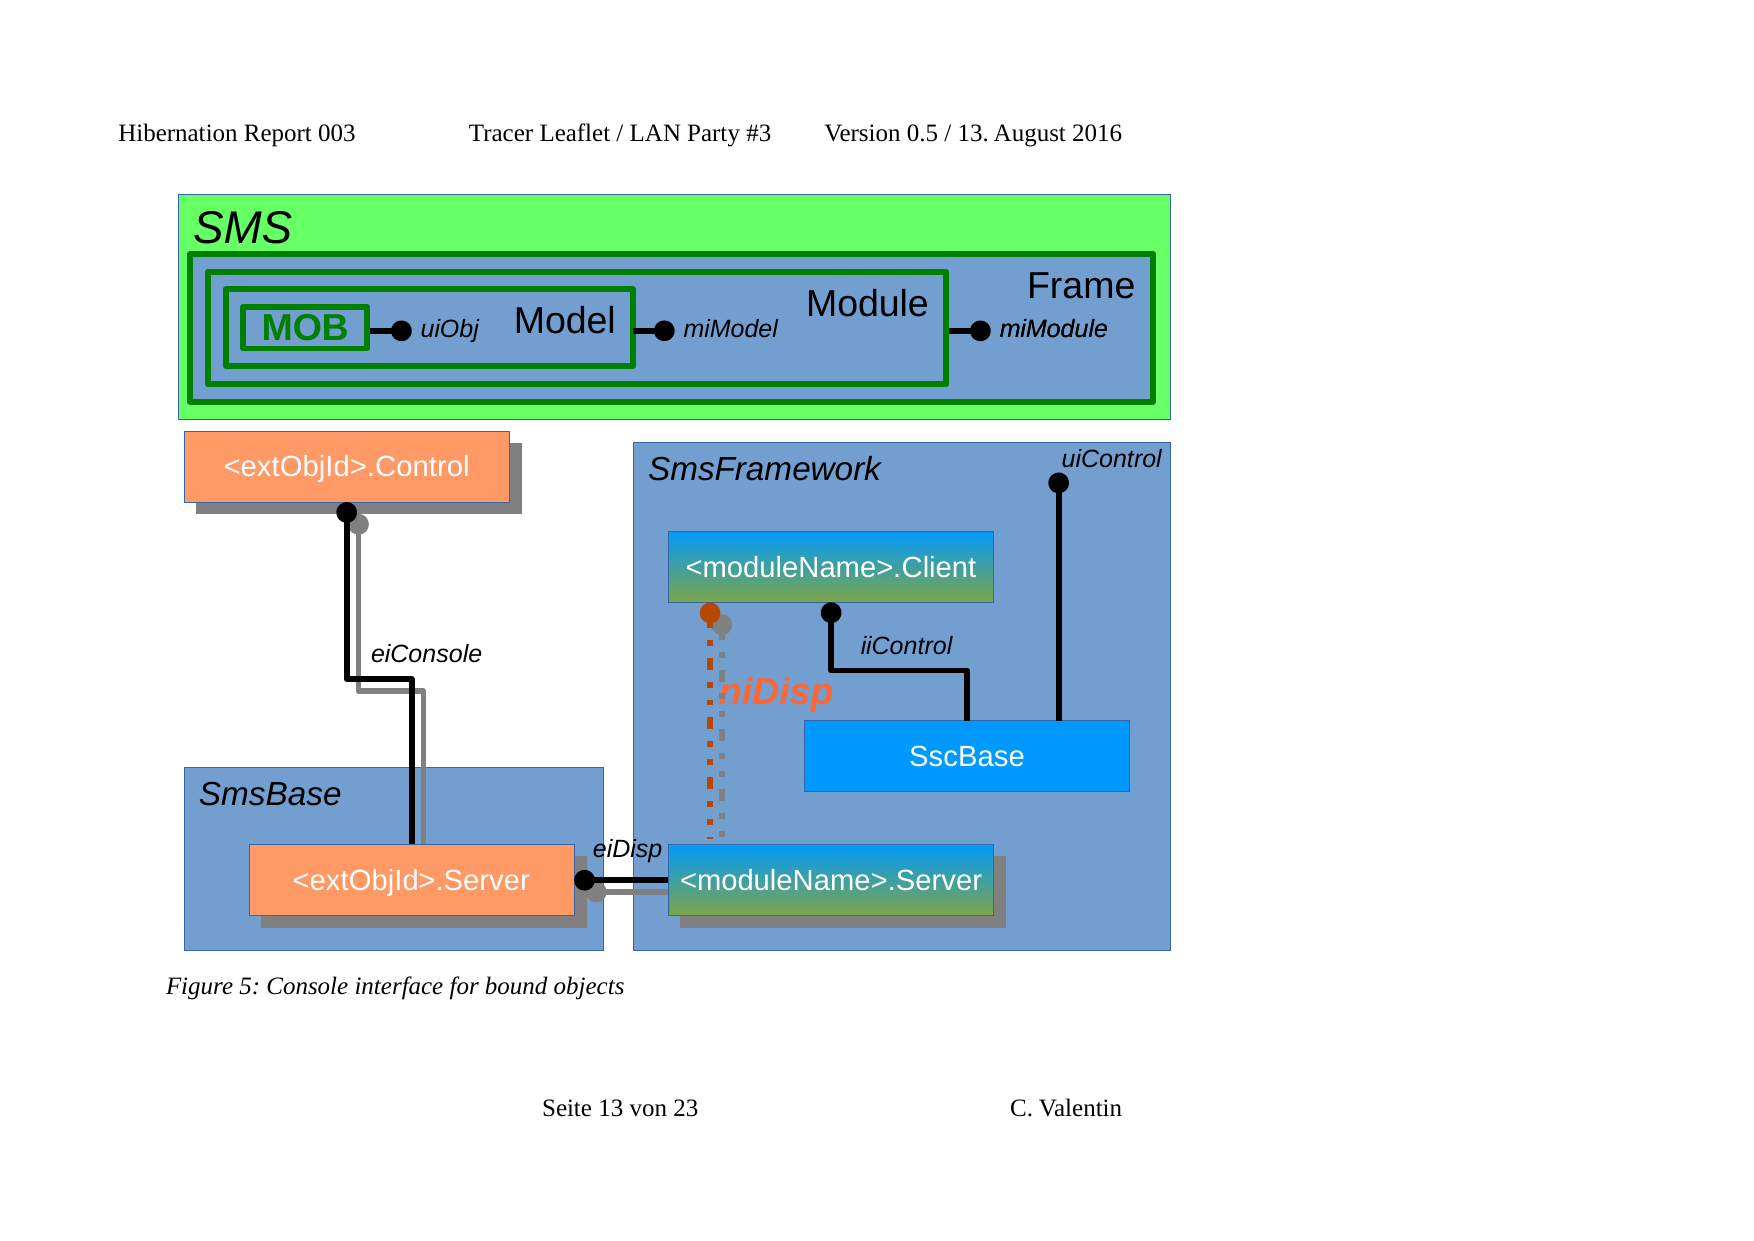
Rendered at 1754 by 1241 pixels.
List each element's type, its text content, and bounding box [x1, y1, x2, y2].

text Figure 5: Console interface for bound objects [166, 971, 1608, 1000]
